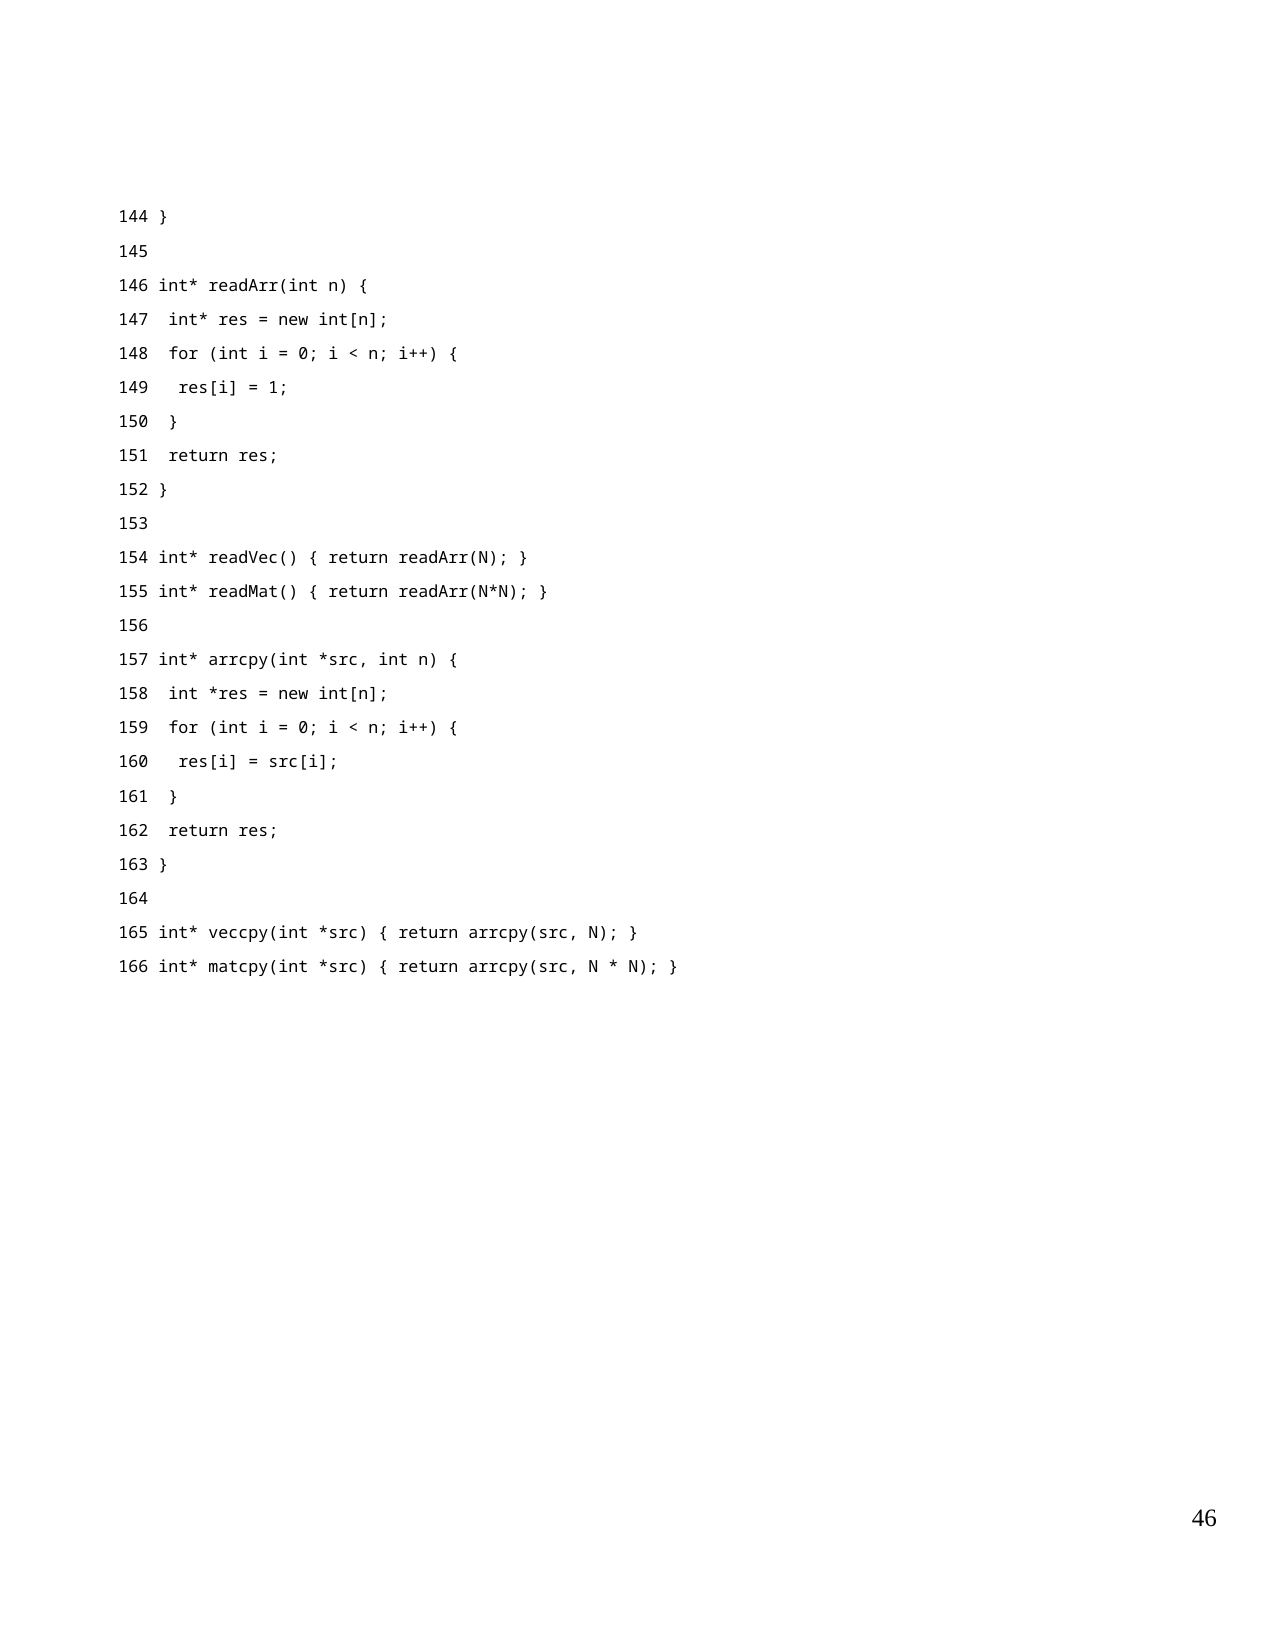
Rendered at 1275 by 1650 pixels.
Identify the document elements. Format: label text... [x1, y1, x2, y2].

text 156 [118, 614, 1216, 637]
text 165 int* veccpy(int *src) { return arrcpy(src, N); } [118, 920, 1216, 943]
text 152 } [118, 478, 1216, 500]
text 158 int *res = new int[n]; [118, 682, 1216, 705]
text 149 res[i] = 1; [118, 375, 1216, 398]
text 153 [118, 512, 1216, 534]
text 166 int* matcpy(int *src) { return arrcpy(src, N * N); } [118, 954, 1216, 977]
text 150 } [118, 409, 1216, 432]
text 160 res[i] = src[i]; [118, 750, 1216, 773]
text 162 return res; [118, 818, 1216, 841]
text 155 int* readMat() { return readArr(N*N); } [118, 580, 1216, 602]
text 146 int* readArr(int n) { [118, 273, 1216, 296]
text 164 [118, 886, 1216, 909]
text 144 } [118, 205, 1216, 228]
text 148 for (int i = 0; i < n; i++) { [118, 341, 1216, 364]
text 163 } [118, 852, 1216, 875]
text 151 return res; [118, 443, 1216, 466]
text 157 int* arrcpy(int *src, int n) { [118, 648, 1216, 671]
text 145 [118, 239, 1216, 262]
text 154 int* readVec() { return readArr(N); } [118, 546, 1216, 568]
text 161 } [118, 784, 1216, 807]
text 147 int* res = new int[n]; [118, 307, 1216, 330]
text 159 for (int i = 0; i < n; i++) { [118, 716, 1216, 739]
